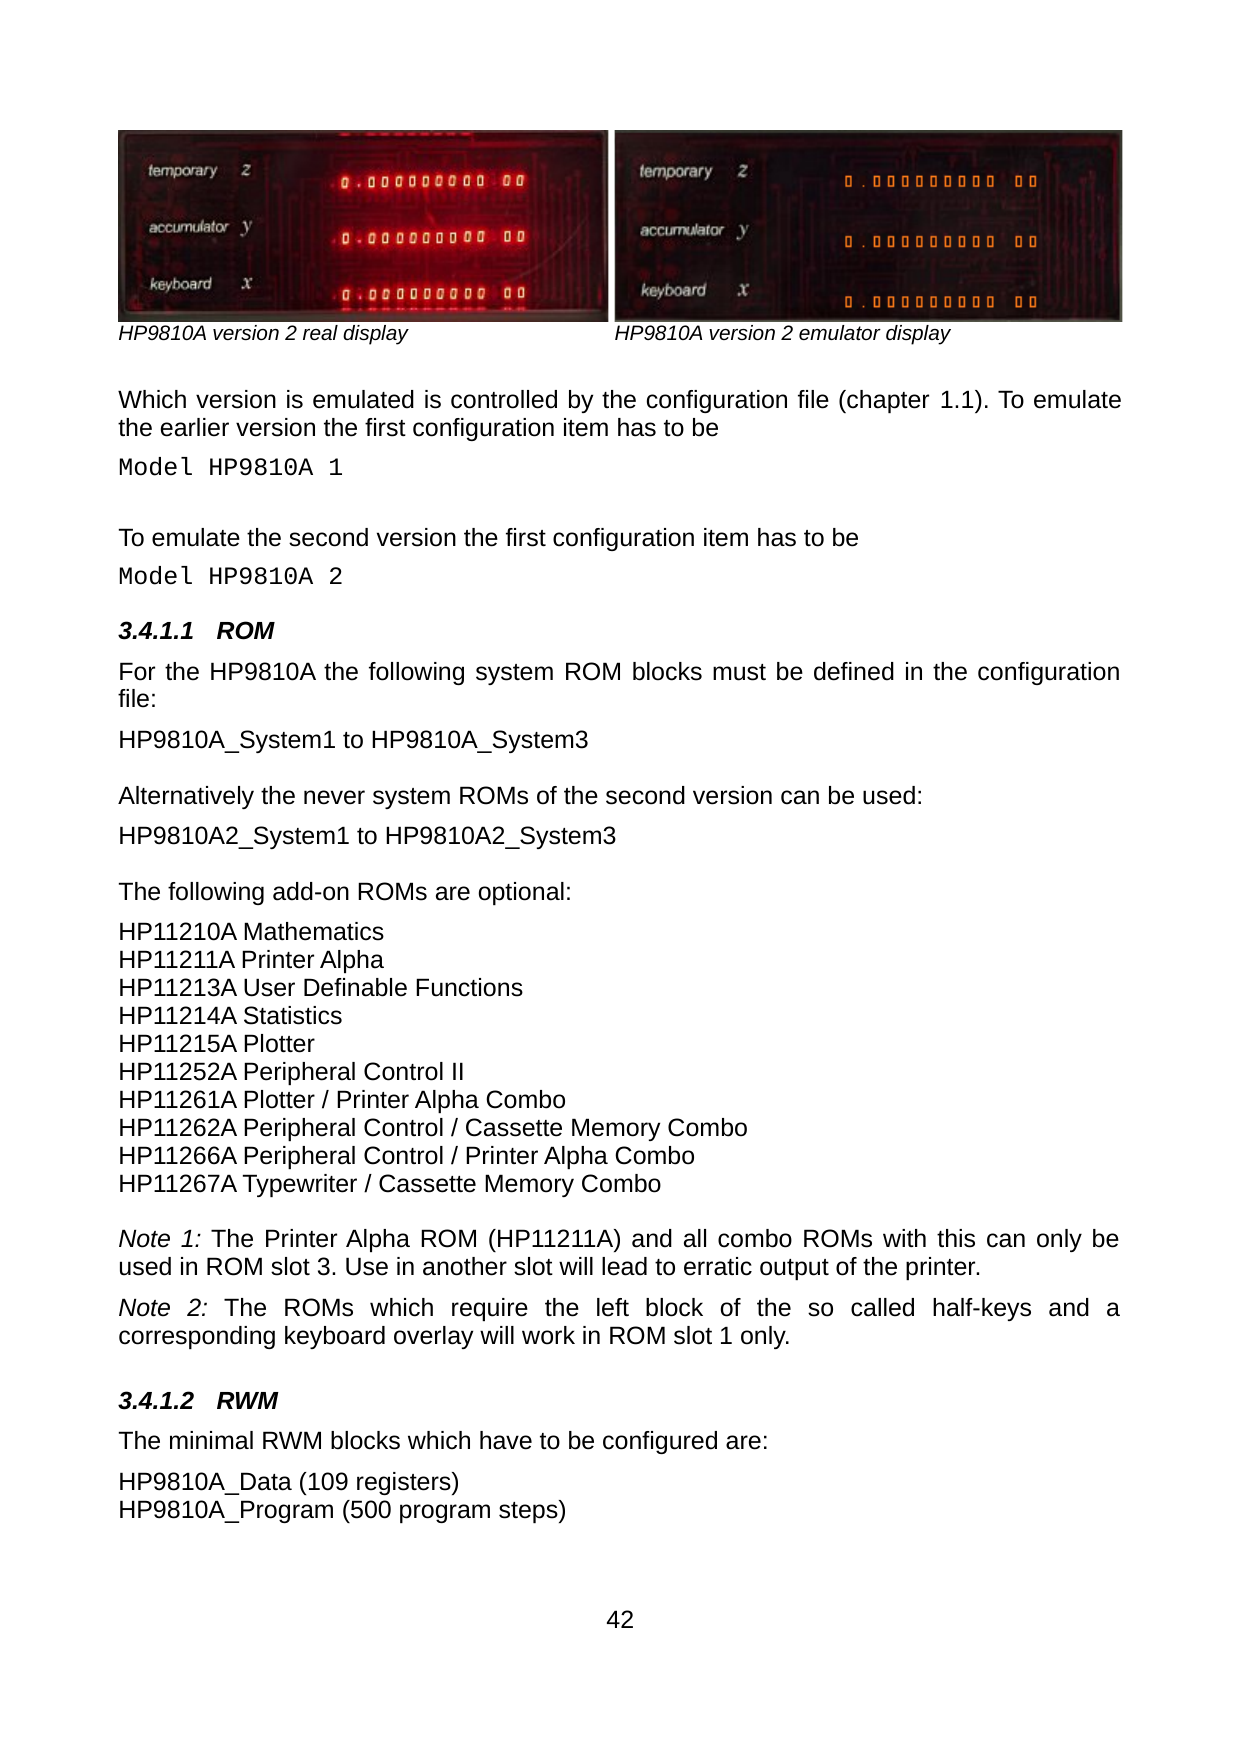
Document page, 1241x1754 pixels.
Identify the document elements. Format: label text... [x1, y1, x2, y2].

text The minimal RWM blocks which have to be configured are: [118, 1427, 1122, 1455]
text Which version is emulated is controlled by the configuration file (chapter 1.1). To emulate the earlier version the first configuration item has to be [118, 386, 1122, 442]
subtitle ROM [118, 617, 1122, 645]
text Note 2: The ROMs which require the left block of the so called half-keys and a corresponding keyboard overlay will work in ROM slot 1 only. [118, 1294, 1122, 1349]
text HP11266A Peripheral Control / Printer Alpha Combo [118, 1142, 1122, 1169]
text Model HP9810A 2 [118, 564, 1122, 592]
text HP11213A User Definable Functions [118, 974, 1122, 1002]
picture [118, 130, 609, 322]
text HP11214A Statistics [118, 1002, 1122, 1030]
text HP9810A2_System1 to HP9810A2_System3 [118, 822, 1122, 850]
text HP9810A_System1 to HP9810A_System3 [118, 726, 1122, 754]
text HP11262A Peripheral Control / Cassette Memory Combo [118, 1114, 1122, 1142]
text HP11211A Printer Alpha [118, 946, 1122, 974]
text HP11210A Mathematics [118, 918, 1122, 946]
text The following add-on ROMs are optional: [118, 878, 1122, 906]
picture [614, 130, 1123, 322]
text Model HP9810A 1 [118, 455, 1122, 483]
text HP9810A_Data (109 registers) HP9810A_Program (500 program steps) [118, 1468, 1122, 1523]
text To emulate the second version the first configuration item has to be [118, 523, 1122, 551]
text HP11267A Typewriter / Cassette Memory Combo [118, 1169, 1122, 1197]
text HP9810A version 2 emulator display [614, 322, 1122, 345]
text Note 1: The Printer Alpha ROM (HP11211A) and all combo ROMs with this can only be used in ROM slot 3. Use in another slot will lead to erratic output of the printer. [118, 1225, 1122, 1281]
text HP11215A Plotter [118, 1030, 1122, 1058]
text Alternatively the never system ROMs of the second version can be used: [118, 782, 1122, 809]
subtitle RWM [118, 1387, 1122, 1415]
text For the HP9810A the following system ROM blocks must be defined in the configuration file: [118, 657, 1122, 713]
text HP11261A Plotter / Printer Alpha Combo [118, 1086, 1122, 1114]
text HP11252A Peripheral Control II [118, 1058, 1122, 1086]
text HP9810A version 2 real display [118, 322, 608, 345]
